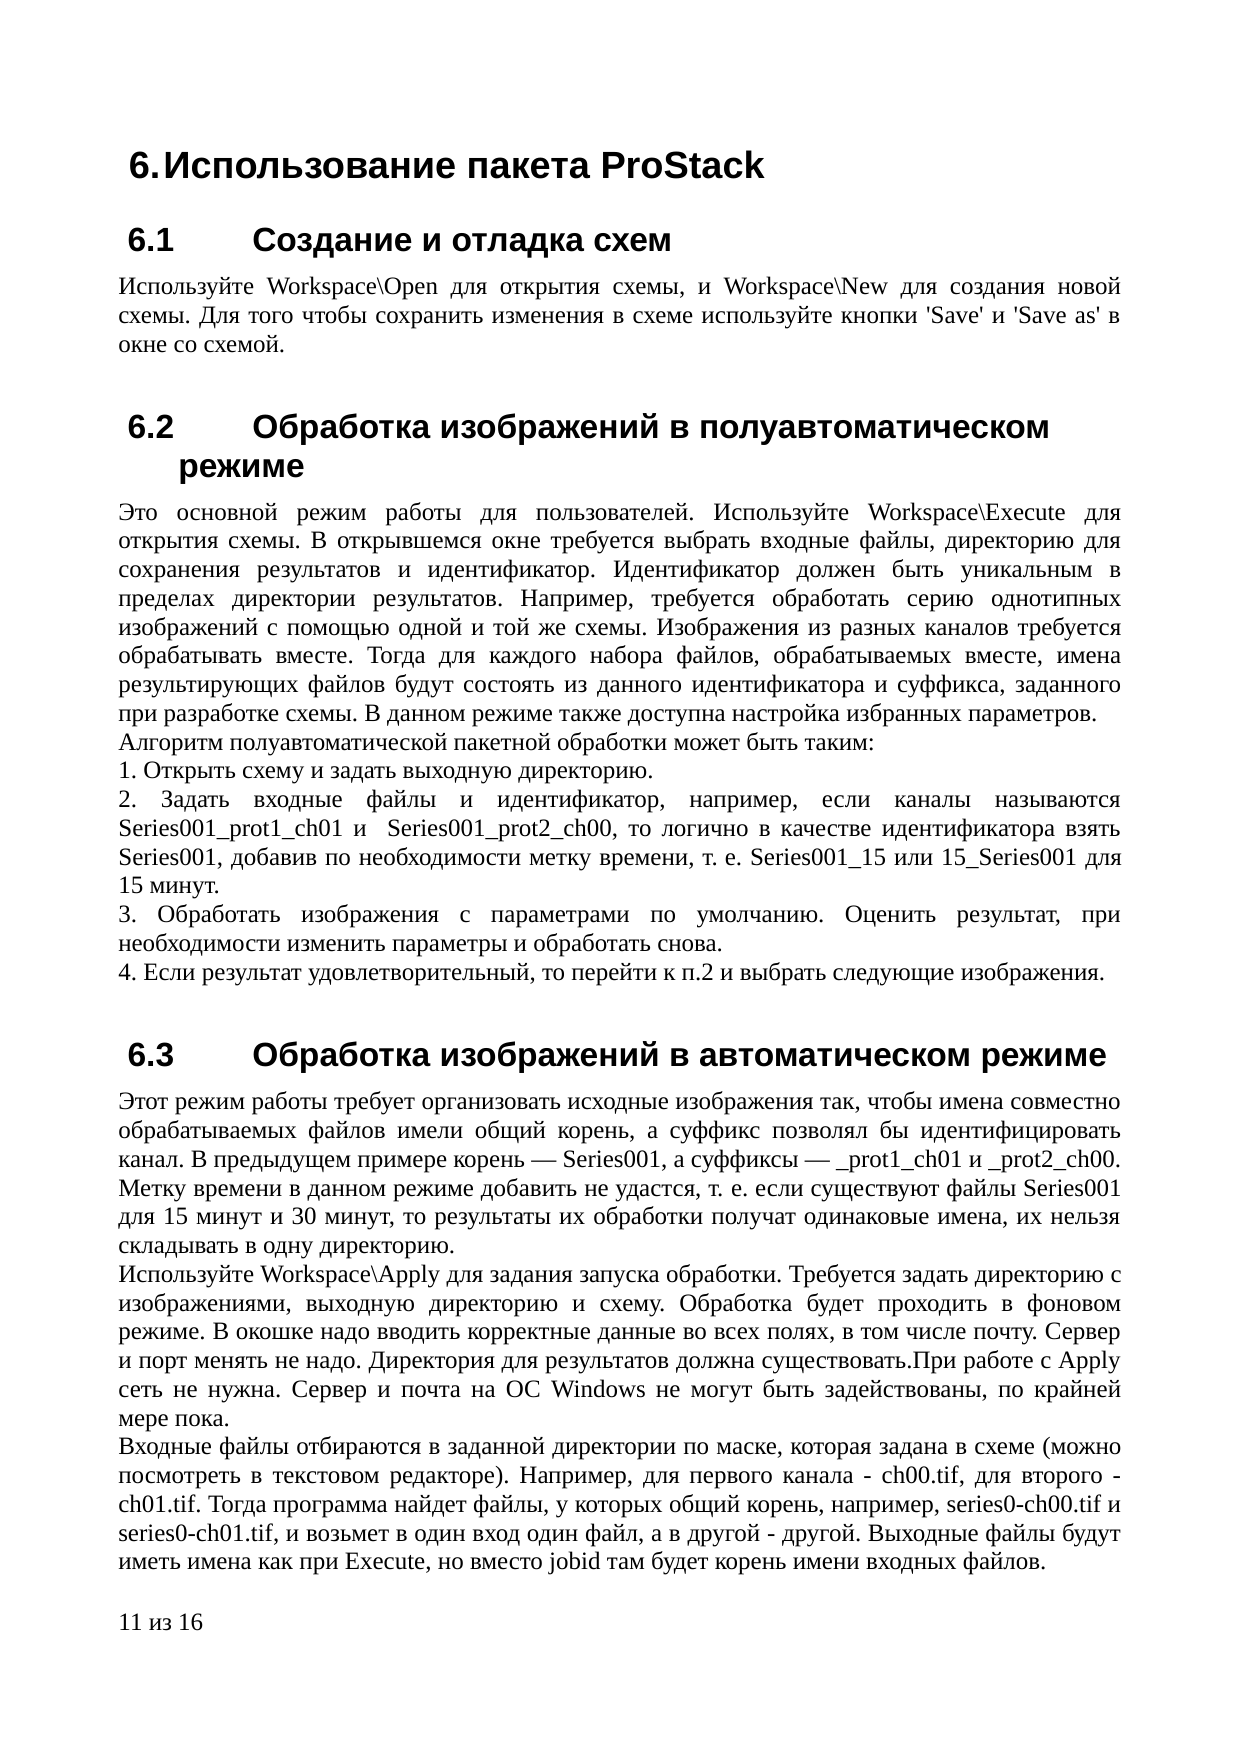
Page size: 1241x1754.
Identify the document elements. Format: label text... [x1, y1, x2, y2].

subtitle Обработка изображений в автоматическом режиме [118, 1035, 1122, 1074]
text Используйте Workspace\Open для открытия схемы, и Workspace\New для создания новой схемы. Для того чтобы сохранить изменения в схеме используйте кнопки 'Save' и 'Save as' в окне со схемой. [118, 271, 1122, 357]
text 3. Обработать изображения с параметрами по умолчанию. Оценить результат, при необходимости изменить параметры и обработать снова. [118, 899, 1122, 957]
subtitle Использование пакета ProStack [118, 143, 1122, 187]
subtitle Создание и отладка схем [118, 220, 1122, 259]
text Используйте Workspace\Apply для задания запуска обработки. Требуется задать директорию с изображениями, выходную директорию и схему. Обработка будет проходить в фоновом режиме. В окошке надо вводить корректные данные во всех полях, в том числе почту. Сервер и порт менять не надо. Директория для результатов должна существовать.При работе с Apply сеть не нужна. Сервер и почта на ОС Windows не могут быть задействованы, по крайней мере пока. [118, 1259, 1122, 1431]
text Этот режим работы требует организовать исходные изображения так, чтобы имена совместно обрабатываемых файлов имели общий корень, а суффикс позволял бы идентифицировать канал. В предыдущем примере корень — Series001, а суффиксы — _prot1_ch01 и _prot2_ch00. Метку времени в данном режиме добавить не удастся, т. е. если существуют файлы Series001 для 15 минут и 30 минут, то результаты их обработки получат одинаковые имена, их нельзя складывать в одну директорию. [118, 1086, 1122, 1259]
subtitle Обработка изображений в полуавтоматическом режиме [118, 407, 1122, 484]
text Алгоритм полуавтоматической пакетной обработки может быть таким: [118, 727, 1122, 756]
text 4. Если результат удовлетворительный, то перейти к п.2 и выбрать следующие изображения. [118, 957, 1122, 986]
text 1. Открыть схему и задать выходную директорию. [118, 756, 1122, 784]
text Это основной режим работы для пользователей. Используйте Workspace\Execute для открытия схемы. В открывшемся окне требуется выбрать входные файлы, директорию для сохранения результатов и идентификатор. Идентификатор должен быть уникальным в пределах директории результатов. Например, требуется обработать серию однотипных изображений с помощью одной и той же схемы. Изображения из разных каналов требуется обрабатывать вместе. Тогда для каждого набора файлов, обрабатываемых вместе, имена результирующих файлов будут состоять из данного идентификатора и суффикса, заданного при разработке схемы. В данном режиме также доступна настройка избранных параметров. [118, 497, 1122, 727]
text 2. Задать входные файлы и идентификатор, например, если каналы называются Series001_prot1_ch01 и Series001_prot2_ch00, то логично в качестве идентификатора взять Series001, добавив по необходимости метку времени, т. е. Series001_15 или 15_Series001 для 15 минут. [118, 784, 1122, 899]
text Входные файлы отбираются в заданной директории по маске, которая задана в схеме (можно посмотреть в текстовом редакторе). Например, для первого канала - ch00.tif, для второго - ch01.tif. Тогда программа найдет файлы, у которых общий корень, например, series0-ch00.tif и series0-ch01.tif, и возьмет в один вход один файл, а в другой - другой. Выходные файлы будут иметь имена как при Execute, но вместо jobid там будет корень имени входных файлов. [118, 1431, 1122, 1575]
